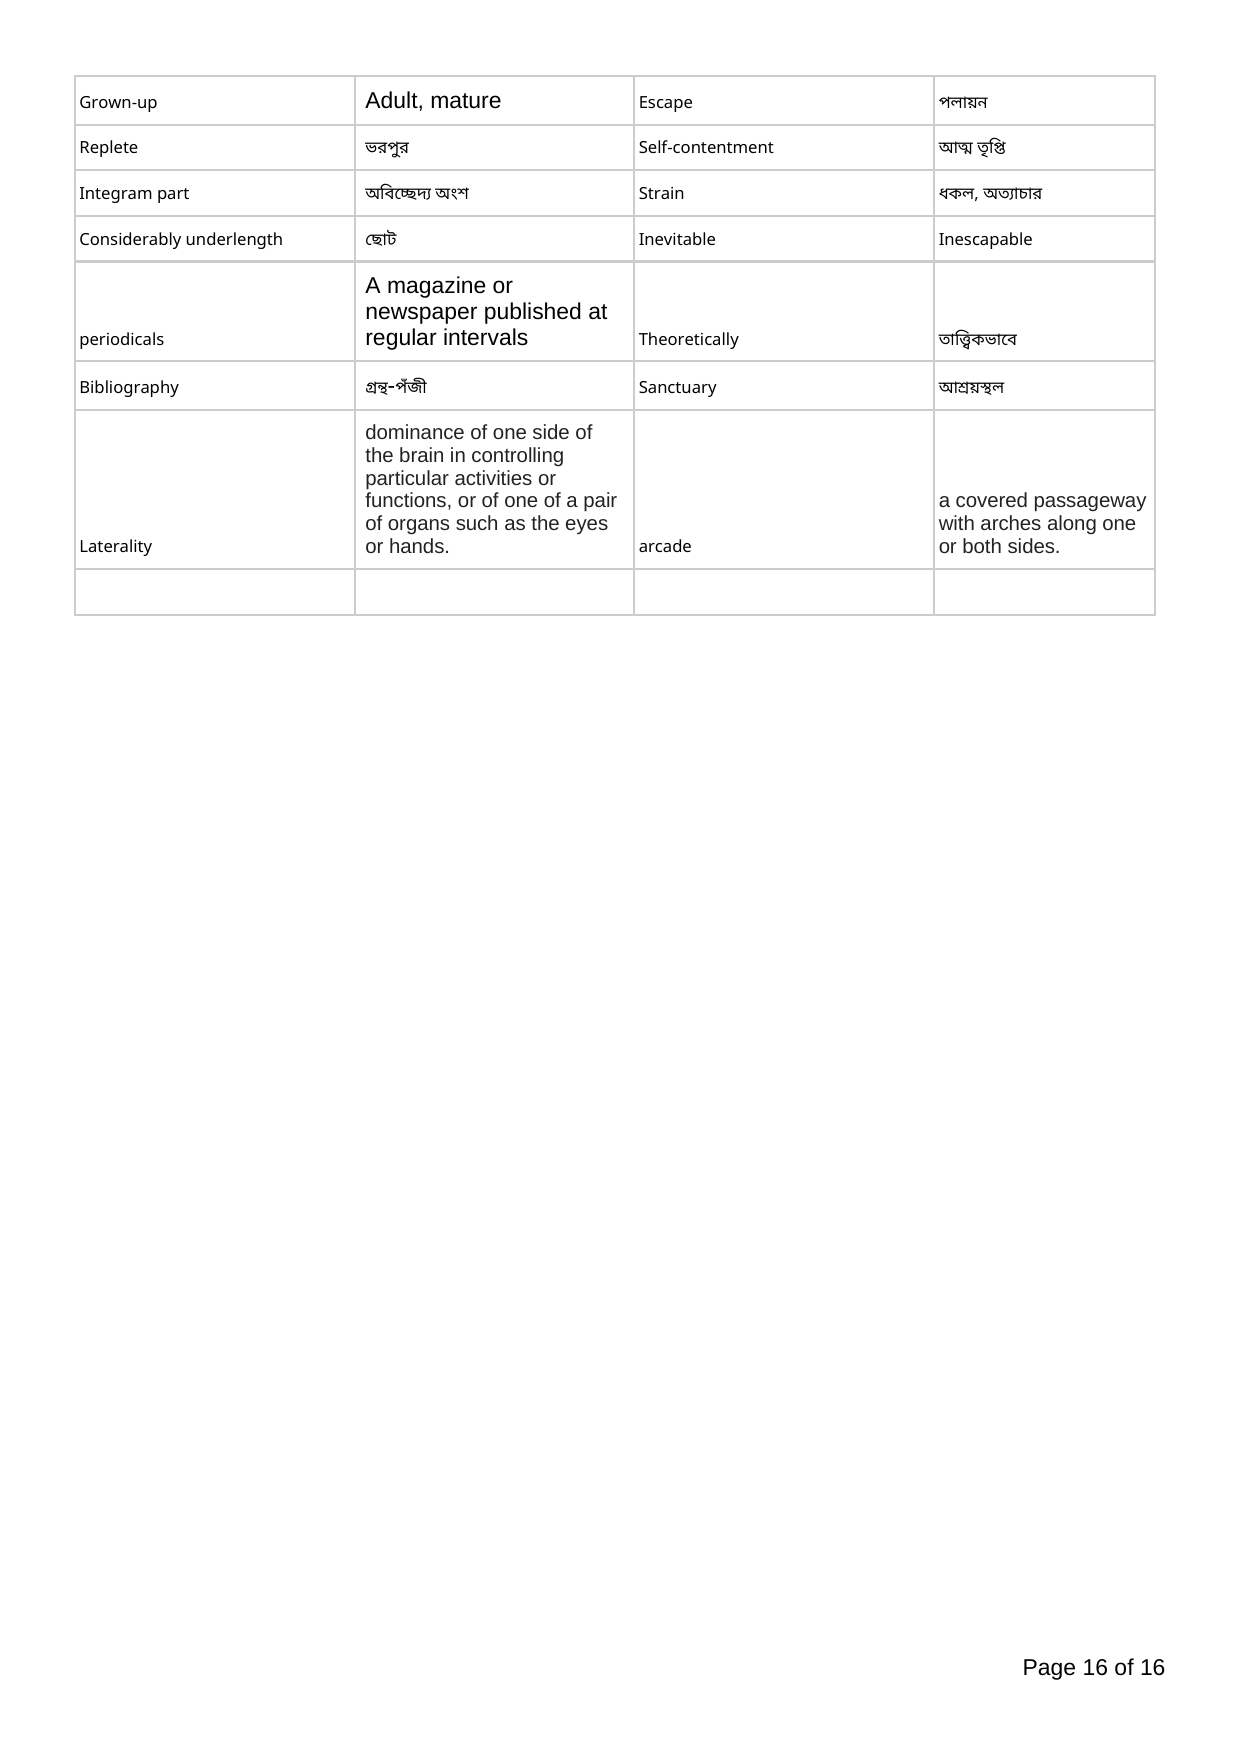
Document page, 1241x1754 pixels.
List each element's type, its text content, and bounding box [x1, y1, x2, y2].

table_cell Integram part [76, 171, 354, 215]
table_cell [935, 570, 1154, 613]
table_cell অবিচ্ছেদ্য অংশ [356, 171, 633, 215]
table_cell তাত্ত্বিকভাবে [935, 263, 1154, 360]
table_cell আশ্রয়স্থল [935, 362, 1154, 409]
table_cell Self-contentment [635, 126, 933, 169]
table_cell Bibliography [76, 362, 354, 409]
table_cell Grown-up [76, 77, 354, 123]
table_cell dominance of one side of the brain in controlling particular activities or functions, or of one of a pair of organs such as the eyes or hands. [356, 411, 633, 568]
table_cell Considerably underlength [76, 217, 354, 260]
table_cell periodicals [76, 263, 354, 360]
table_cell Strain [635, 171, 933, 215]
table_cell ছোট [356, 217, 633, 260]
table_cell [76, 570, 354, 613]
table_cell [635, 570, 933, 613]
table_cell Adult, mature [356, 77, 633, 123]
table_cell [356, 570, 633, 613]
table_cell Escape [635, 77, 933, 123]
table_cell Inescapable [935, 217, 1154, 260]
table_cell Sanctuary [635, 362, 933, 409]
table_cell গ্রন্থ-পঁজী [356, 362, 633, 409]
table_cell Laterality [76, 411, 354, 568]
table_cell a covered passageway with arches along one or both sides. [935, 411, 1154, 568]
table_cell Inevitable [635, 217, 933, 260]
table_cell আত্ম তৃপ্তি [935, 126, 1154, 169]
table_cell Theoretically [635, 263, 933, 360]
table_cell ভরপুর [356, 126, 633, 169]
table_cell পলায়ন [935, 77, 1154, 123]
table_cell arcade [635, 411, 933, 568]
table_cell A magazine or newspaper published at regular intervals [356, 263, 633, 360]
table_cell Replete [76, 126, 354, 169]
table_cell ধকল, অত্যাচার [935, 171, 1154, 215]
